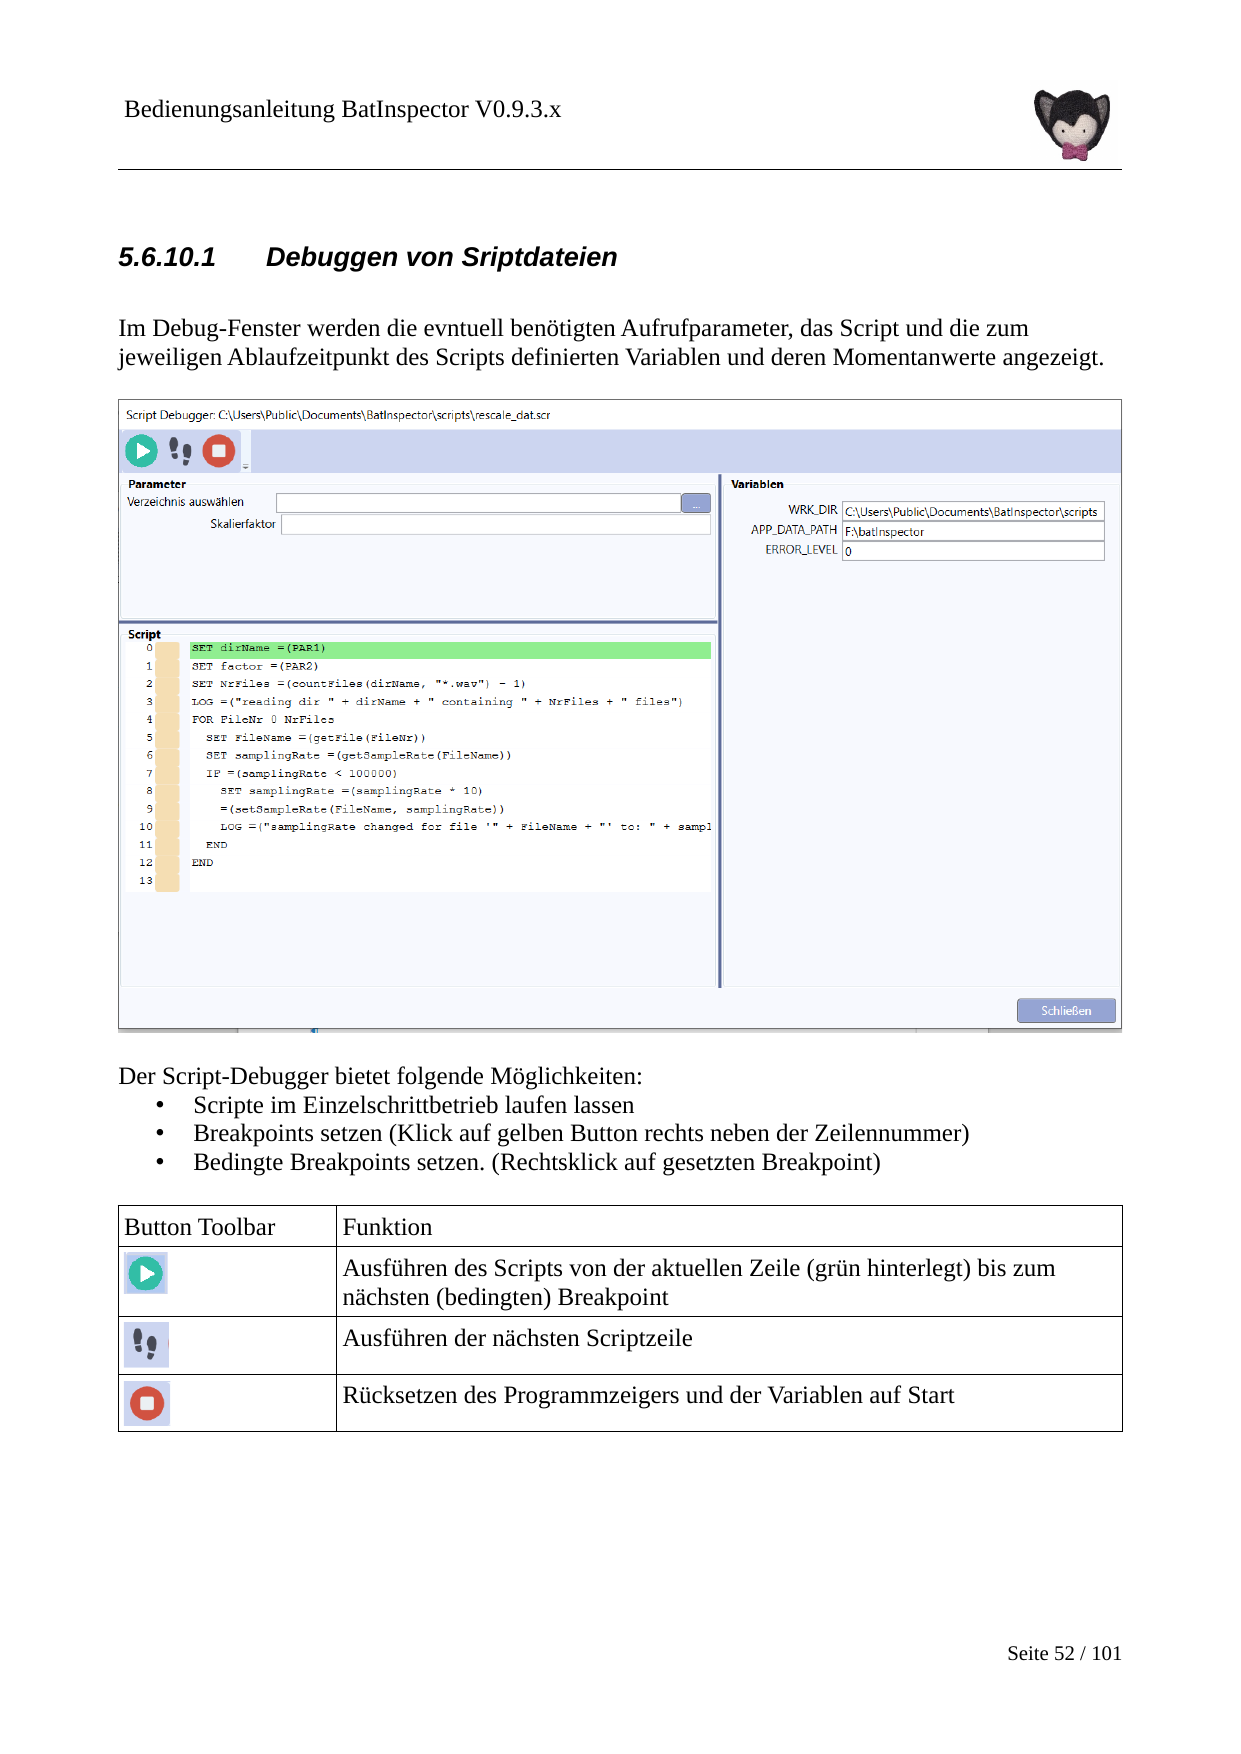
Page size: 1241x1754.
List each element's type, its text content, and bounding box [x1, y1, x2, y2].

table_cell Ausführen der nächsten Scriptzeile [337, 1317, 1122, 1373]
table_cell Ausführen des Scripts von der aktuellen Zeile (grün hinterlegt) bis zum nächsten (bedingten) Breakpoint [337, 1247, 1122, 1316]
picture [1030, 80, 1119, 169]
table_cell [119, 1375, 336, 1431]
table_cell Rücksetzen des Programmzeigers und der Variablen auf Start [337, 1375, 1122, 1431]
subtitle Debuggen von Sriptdateien [118, 241, 1122, 272]
picture [123, 1380, 171, 1426]
text Im Debug-Fenster werden die evntuell benötigten Aufrufparameter, das Script und die zum jeweiligen Ablaufzeitpunkt des Scripts definierten Variablen und deren Momentanwerte angezeigt. [118, 313, 1122, 371]
list Scripte im Einzelschrittbetrieb laufen lassen [156, 1090, 1122, 1118]
list Breakpoints setzen (Klick auf gelben Button rechts neben der Zeilennummer) [156, 1118, 1122, 1147]
table_header Button Toolbar [119, 1206, 336, 1246]
table_cell [119, 1247, 336, 1316]
table_cell [119, 1317, 336, 1373]
list Bedingte Breakpoints setzen. (Rechtsklick auf gesetzten Breakpoint) [156, 1147, 1122, 1176]
picture [123, 1252, 168, 1294]
picture [118, 399, 1123, 1033]
text Der Script-Debugger bietet folgende Möglichkeiten: [118, 1061, 1122, 1090]
picture [123, 1322, 169, 1368]
table_header Funktion [337, 1206, 1122, 1246]
